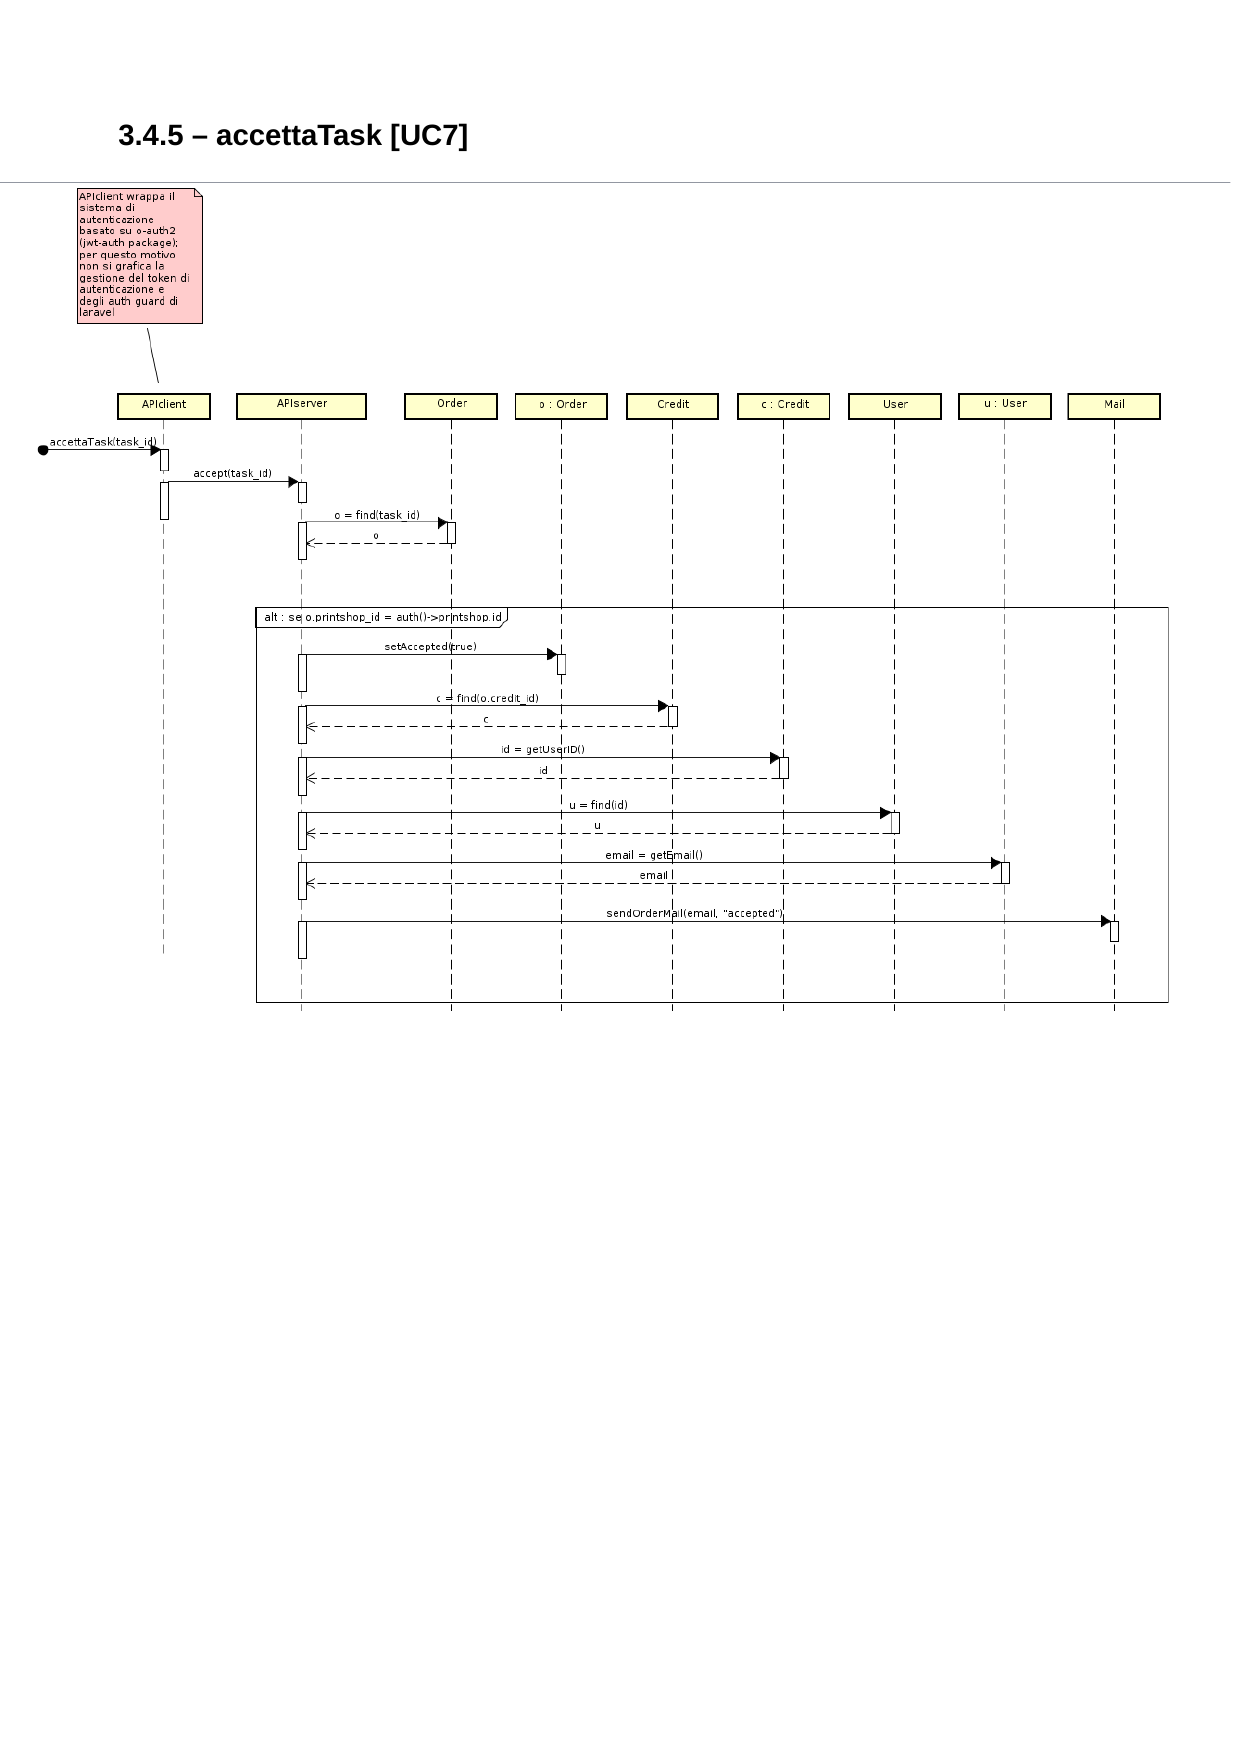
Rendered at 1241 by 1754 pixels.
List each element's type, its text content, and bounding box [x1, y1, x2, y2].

picture [0, 182, 1231, 1011]
subtitle 3.4.5 – accettaTask [UC7] [118, 118, 1122, 152]
